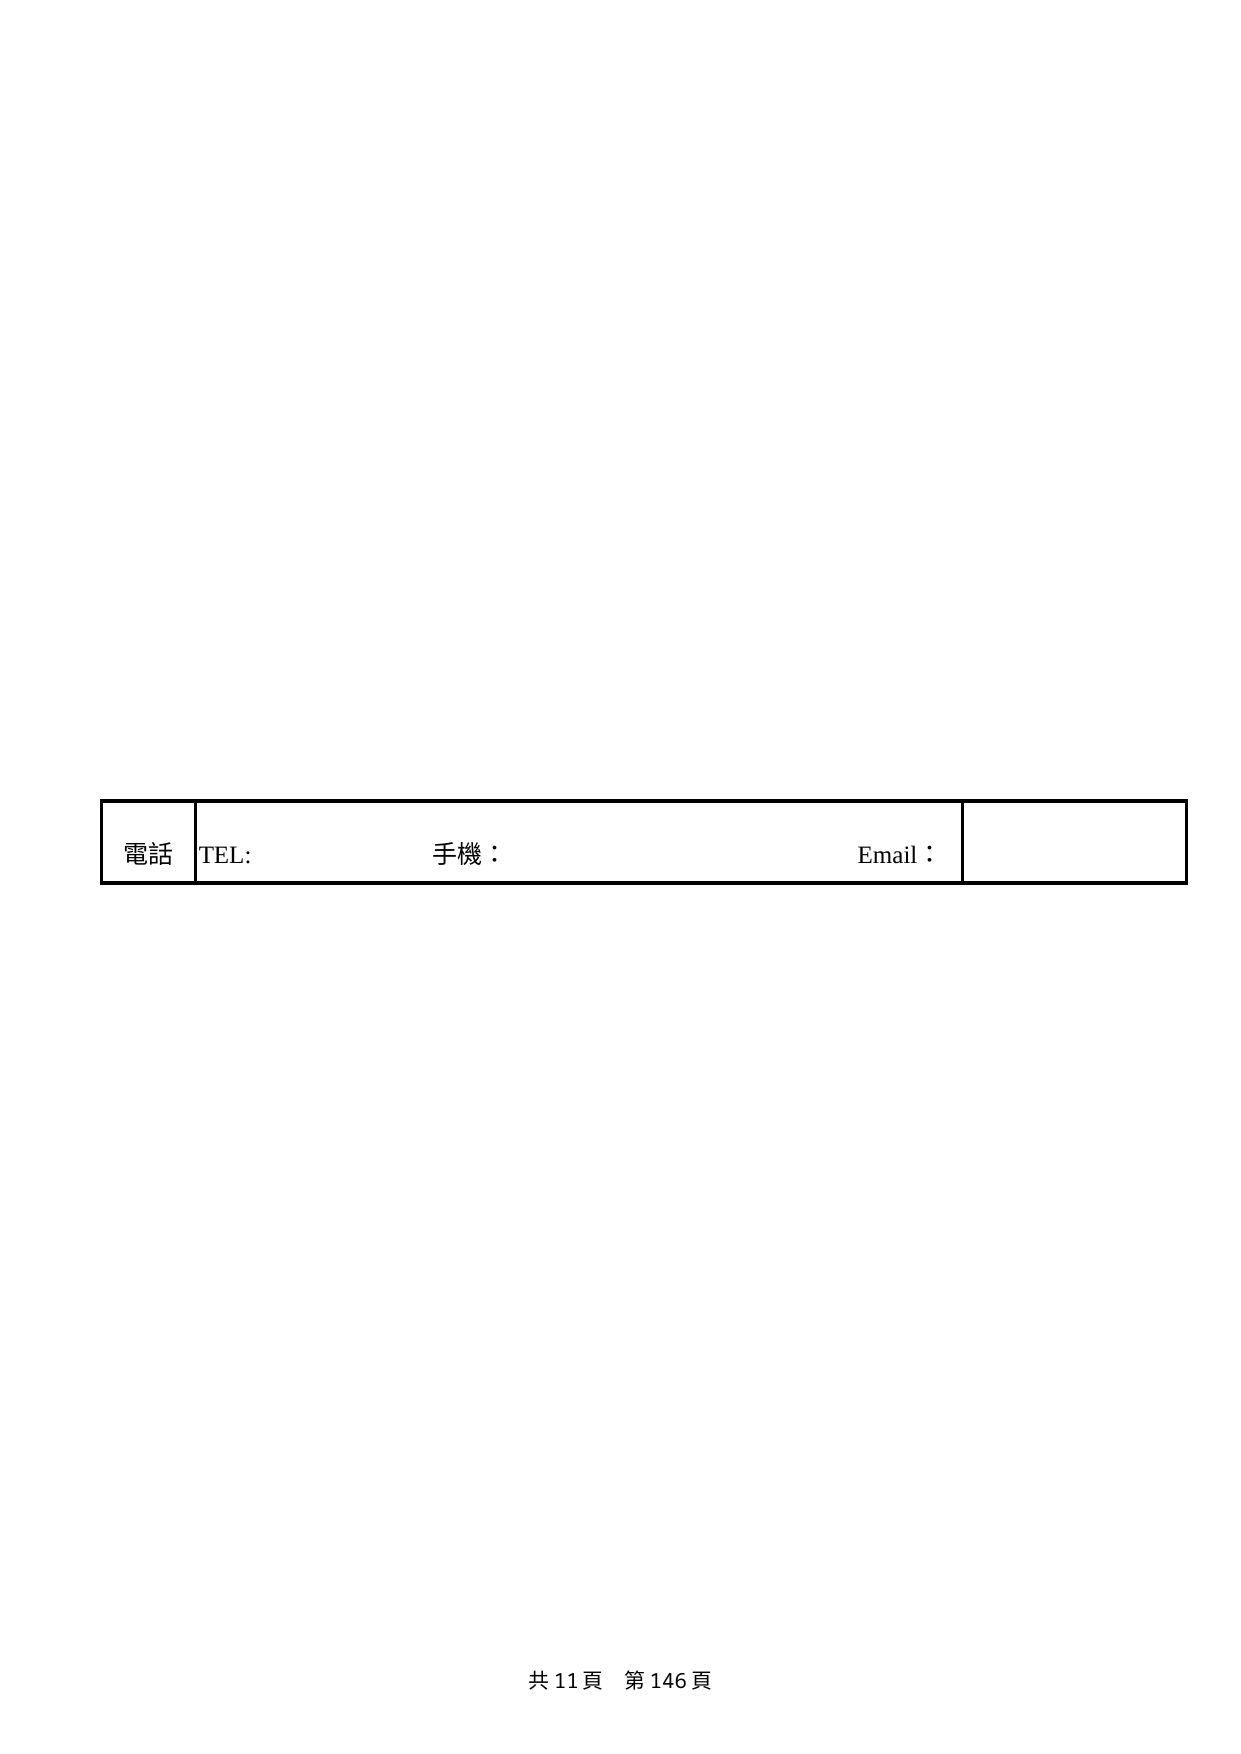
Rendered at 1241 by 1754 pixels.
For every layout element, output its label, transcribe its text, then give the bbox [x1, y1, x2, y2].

table_cell TEL: 手機： Email： [197, 803, 961, 881]
table_header 照 片 [964, 803, 1185, 881]
table_cell 電話 [103, 803, 194, 881]
